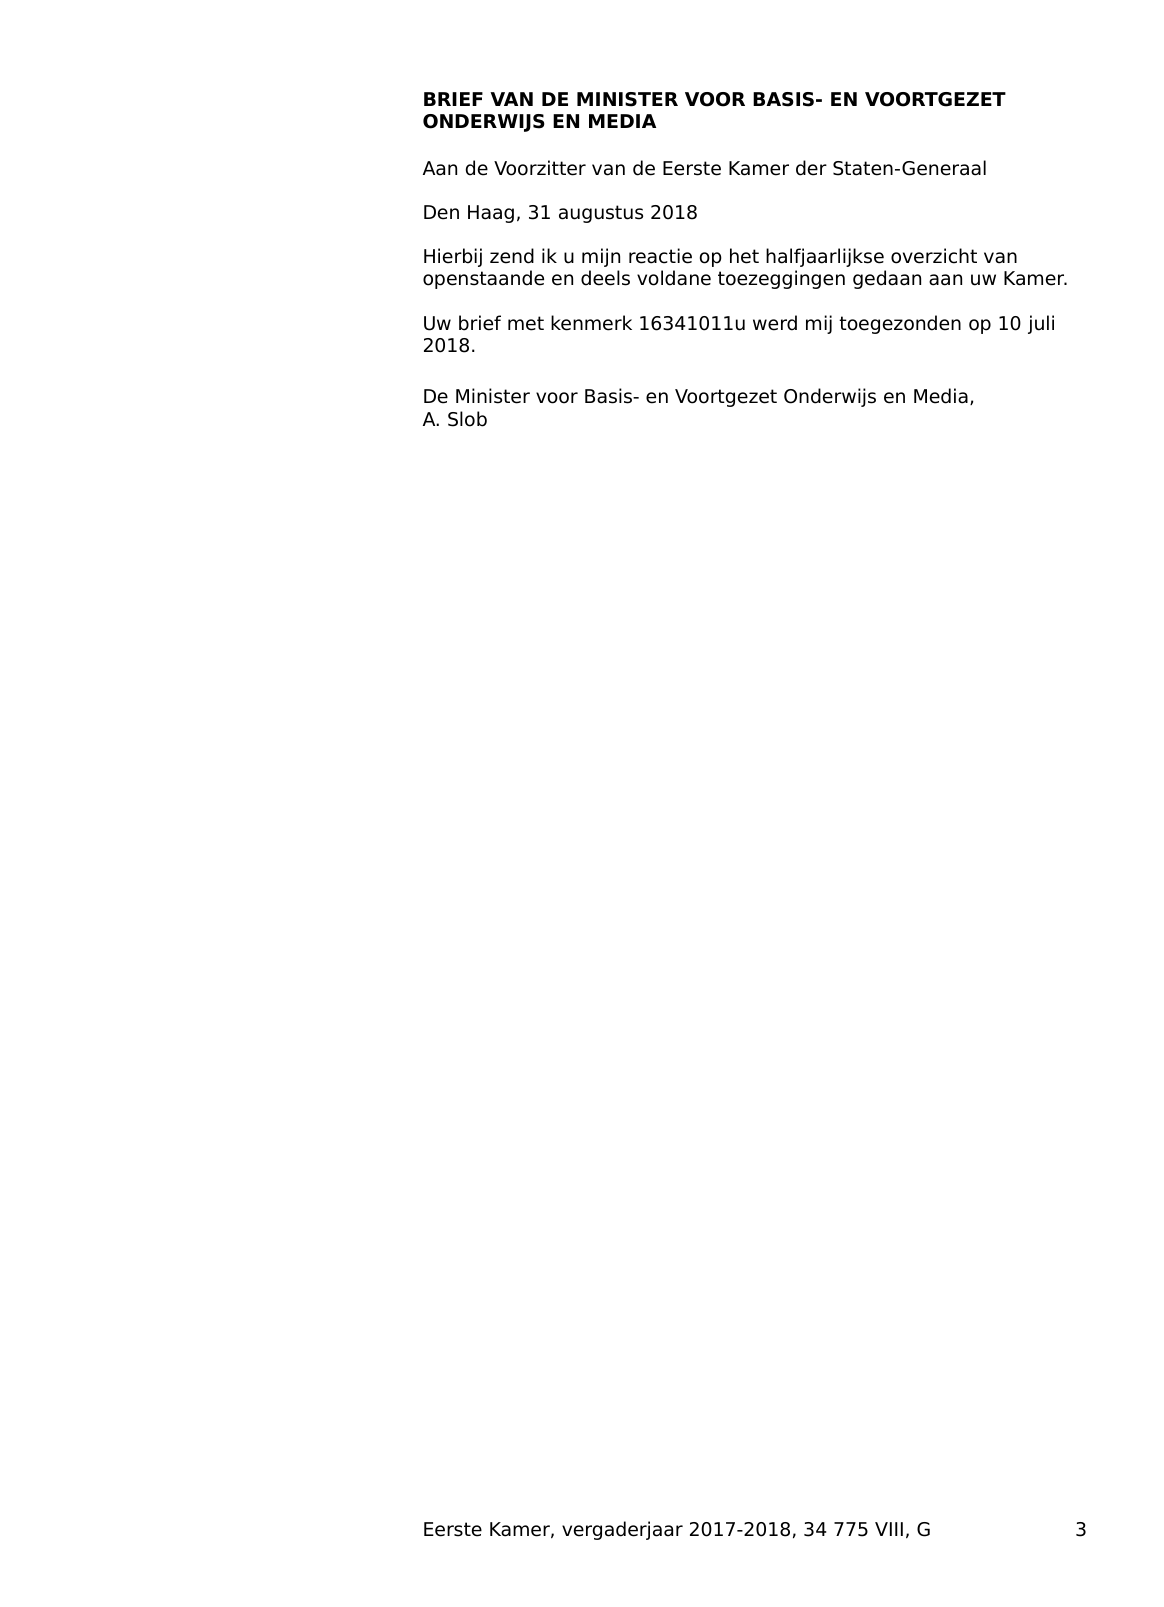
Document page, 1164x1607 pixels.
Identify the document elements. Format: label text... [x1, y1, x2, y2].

subtitle BRIEF VAN DE MINISTER VOOR BASIS- EN VOORTGEZET ONDERWIJS EN MEDIA [422, 89, 1087, 133]
text De Minister voor Basis- en Voortgezet Onderwijs en Media, A. Slob [422, 386, 1087, 430]
text Den Haag, 31 augustus 2018 [422, 202, 1087, 224]
text Hierbij zend ik u mijn reactie op het halfjaarlijkse overzicht van openstaande en deels voldane toezeggingen gedaan aan uw Kamer. [422, 246, 1087, 290]
text Uw brief met kenmerk 16341011u werd mij toegezonden op 10 juli 2018. [422, 312, 1087, 356]
text Aan de Voorzitter van de Eerste Kamer der Staten-Generaal [422, 158, 1087, 180]
